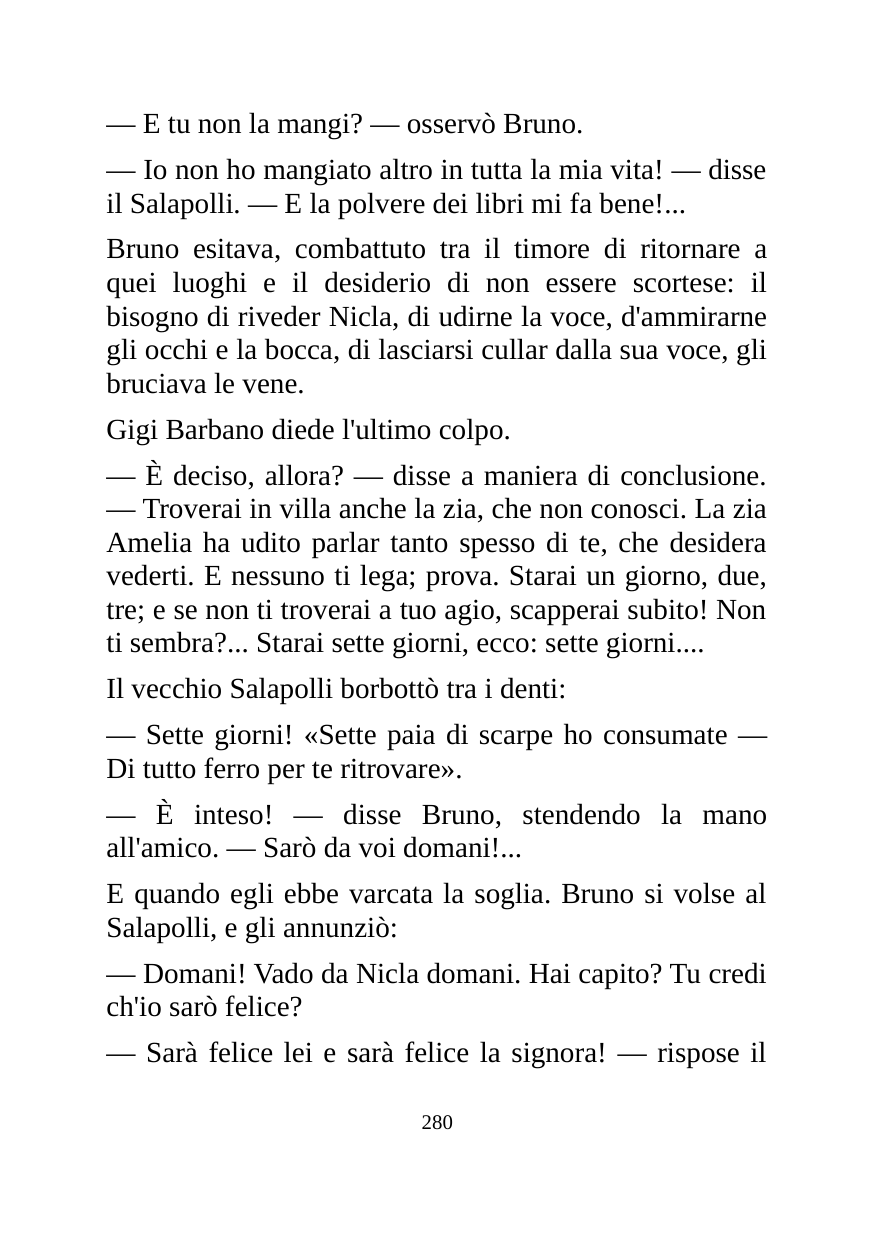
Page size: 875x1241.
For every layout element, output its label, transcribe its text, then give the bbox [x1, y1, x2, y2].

text — È deciso, allora? — disse a maniera di conclusione. — Troverai in villa anche la zia, che non conosci. La zia Amelia ha udito parlar tanto spesso di te, che desidera vederti. E nessuno ti lega; prova. Starai un giorno, due, tre; e se non ti troverai a tuo agio, scapperai subito! Non ti sembra?... Starai sette giorni, ecco: sette giorni.... [106, 458, 768, 659]
text Gigi Barbano diede l'ultimo colpo. [106, 412, 768, 445]
text — E tu non la mangi? — osservò Bruno. [106, 106, 768, 140]
text — Sette giorni! «Sette paia di scarpe ho consumate — Di tutto ferro per te ritrovare». [106, 717, 768, 784]
text Il vecchio Salapolli borbottò tra i denti: [106, 671, 768, 705]
text — Io non ho mangiato altro in tutta la mia vita! — disse il Salapolli. — E la polvere dei libri mi fa bene!... [106, 152, 768, 219]
text E quando egli ebbe varcata la soglia. Bruno si volse al Salapolli, e gli annunziò: [106, 876, 768, 943]
text — È inteso! — disse Bruno, stendendo la mano all'amico. — Sarò da voi domani!... [106, 797, 768, 864]
text — Domani! Vado da Nicla domani. Hai capito? Tu credi ch'io sarò felice? [106, 956, 768, 1023]
text — Sarà felice lei e sarà felice la signora! — rispose il [106, 1035, 768, 1069]
text Bruno esitava, combattuto tra il timore di ritornare a quei luoghi e il desiderio di non essere scortese: il bisogno di riveder Nicla, di udirne la voce, d'ammirarne gli occhi e la bocca, di lasciarsi cullar dalla sua voce, gli bruciava le vene. [106, 232, 768, 399]
